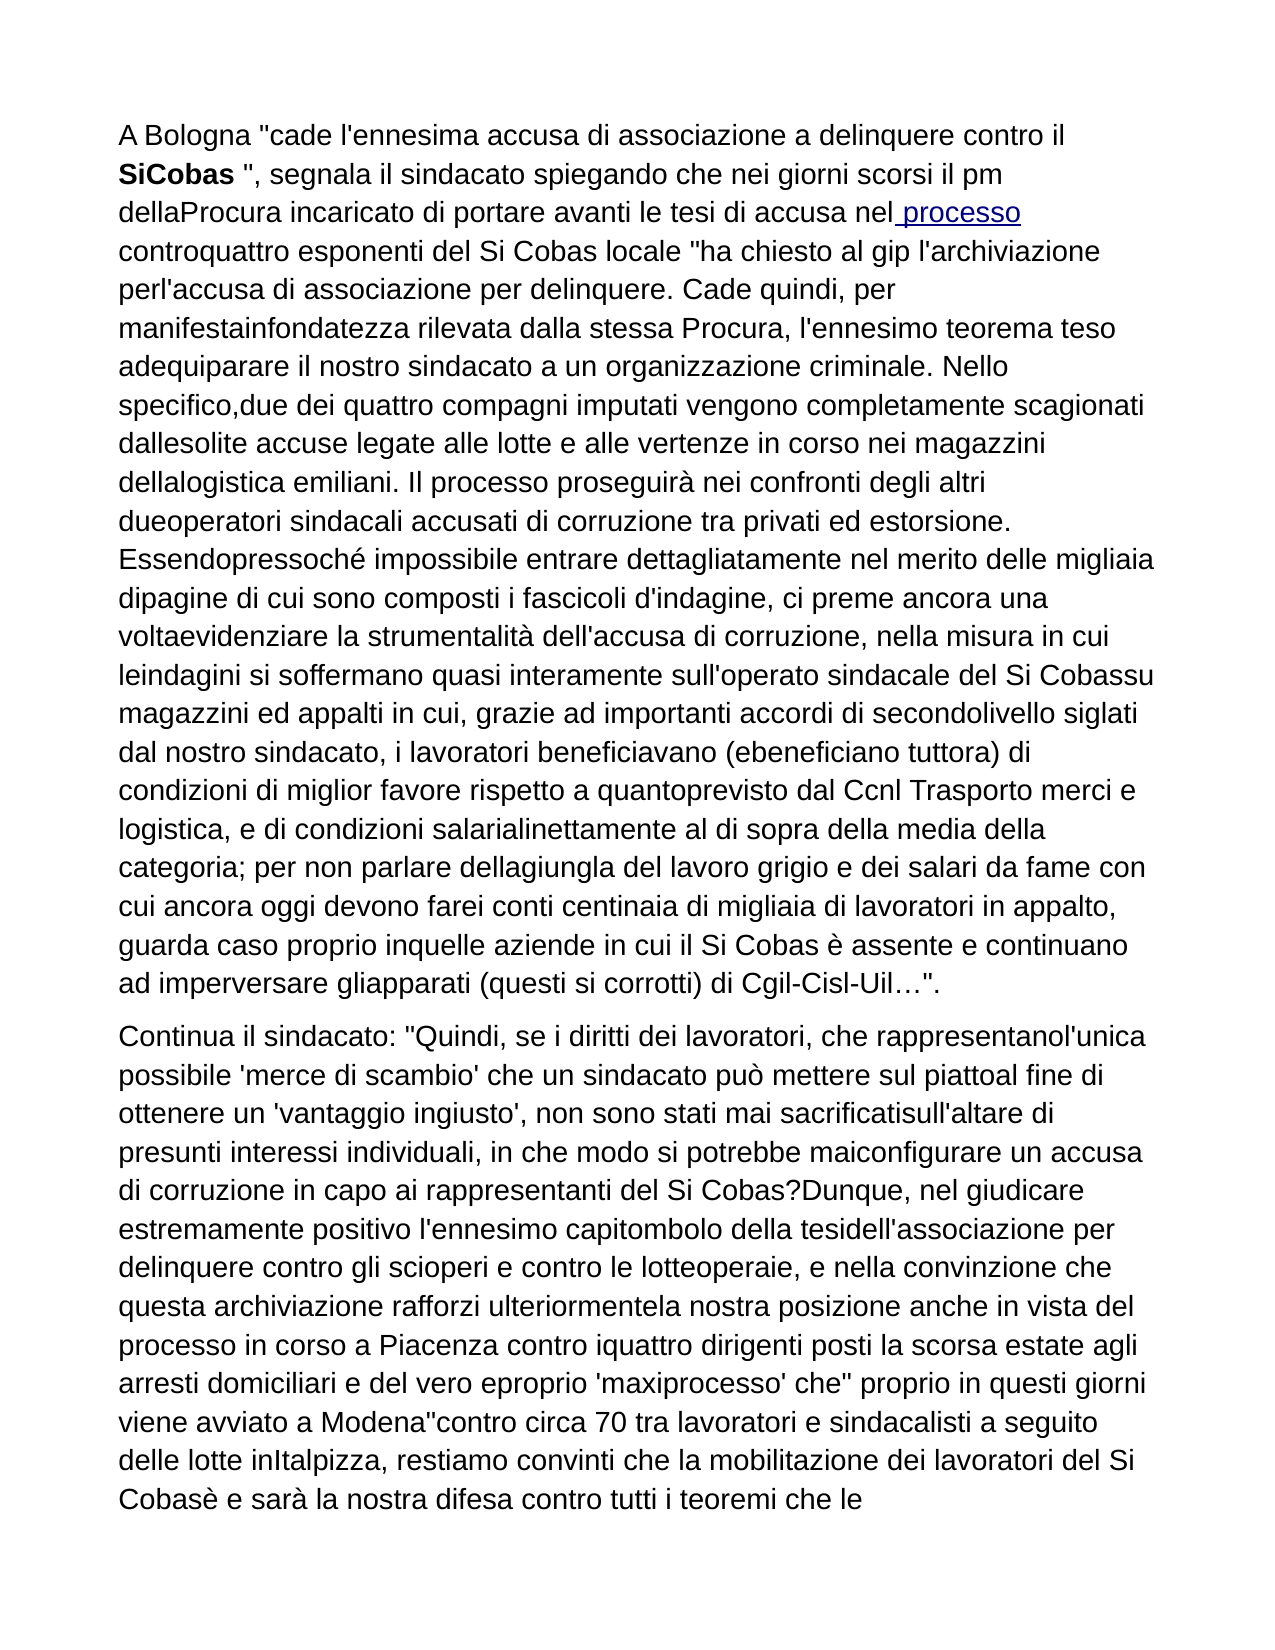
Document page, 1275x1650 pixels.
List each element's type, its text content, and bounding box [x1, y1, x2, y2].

text Continua il sindacato: "Quindi, se i diritti dei lavoratori, che rappresentanol'unica possibile 'merce di scambio' che un sindacato può mettere sul piattoal fine di ottenere un 'vantaggio ingiusto', non sono stati mai sacrificatisull'altare di presunti interessi individuali, in che modo si potrebbe maiconfigurare un accusa di corruzione in capo ai rappresentanti del Si Cobas?Dunque, nel giudicare estremamente positivo l'ennesimo capitombolo della tesidell'associazione per delinquere contro gli scioperi e contro le lotteoperaie, e nella convinzione che questa archiviazione rafforzi ulteriormentela nostra posizione anche in vista del processo in corso a Piacenza contro iquattro dirigenti posti la scorsa estate agli arresti domiciliari e del vero eproprio 'maxiprocesso' che" proprio in questi giorni viene avviato a Modena"contro circa 70 tra lavoratori e sindacalisti a seguito delle lotte inItalpizza, restiamo convinti che la mobilitazione dei lavoratori del Si Cobasè e sarà la nostra difesa contro tutti i teoremi che le [118, 1019, 1157, 1515]
text A Bologna "cade l'ennesima accusa di associazione a delinquere contro il SiCobas ", segnala il sindacato spiegando che nei giorni scorsi il pm dellaProcura incaricato di portare avanti le tesi di accusa nel processo controquattro esponenti del Si Cobas locale "ha chiesto al gip l'archiviazione perl'accusa di associazione per delinquere. Cade quindi, per manifestainfondatezza rilevata dalla stessa Procura, l'ennesimo teorema teso adequiparare il nostro sindacato a un organizzazione criminale. Nello specifico,due dei quattro compagni imputati vengono completamente scagionati dallesolite accuse legate alle lotte e alle vertenze in corso nei magazzini dellalogistica emiliani. Il processo proseguirà nei confronti degli altri dueoperatori sindacali accusati di corruzione tra privati ed estorsione. Essendopressoché impossibile entrare dettagliatamente nel merito delle migliaia dipagine di cui sono composti i fascicoli d'indagine, ci preme ancora una voltaevidenziare la strumentalità dell'accusa di corruzione, nella misura in cui leindagini si soffermano quasi interamente sull'operato sindacale del Si Cobassu magazzini ed appalti in cui, grazie ad importanti accordi di secondolivello siglati dal nostro sindacato, i lavoratori beneficiavano (ebeneficiano tuttora) di condizioni di miglior favore rispetto a quantoprevisto dal Ccnl Trasporto merci e logistica, e di condizioni salarialinettamente al di sopra della media della categoria; per non parlare dellagiungla del lavoro grigio e dei salari da fame con cui ancora oggi devono farei conti centinaia di migliaia di lavoratori in appalto, guarda caso proprio inquelle aziende in cui il Si Cobas è assente e continuano ad imperversare gliapparati (questi si corrotti) di Cgil-Cisl-Uil…". [118, 118, 1157, 999]
